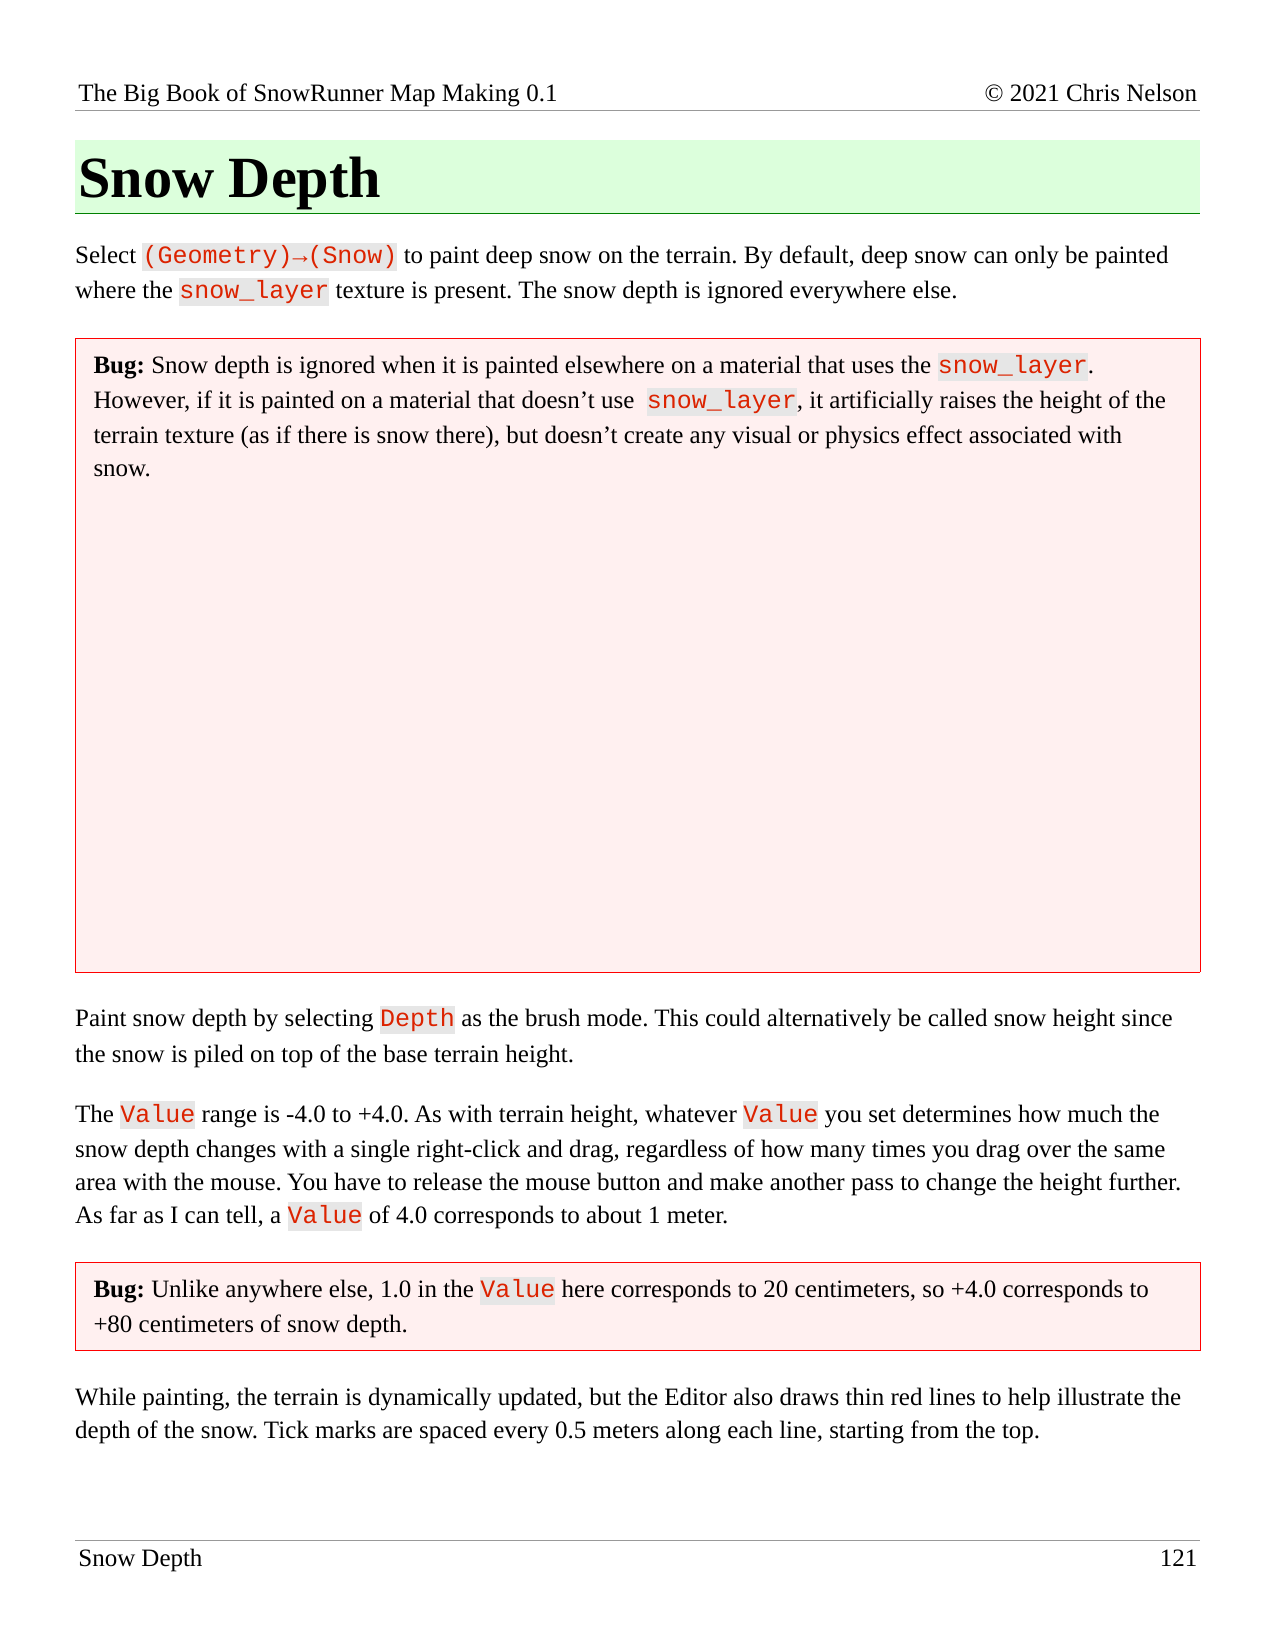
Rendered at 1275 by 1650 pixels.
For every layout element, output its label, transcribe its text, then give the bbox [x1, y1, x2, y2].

text While painting, the terrain is dynamically updated, but the Editor also draws thin red lines to help illustrate the depth of the snow. Tick marks are spaced every 0.5 meters along each line, starting from the top. [75, 1382, 1200, 1444]
list Snow depth is ignored when it is painted elsewhere on a material that uses the snow_layer. However, if it is painted on a material that doesn’t use snow_layer, it artificially raises the height of the terrain texture (as if there is snow there), but doesn’t create any visual or physics effect associated with snow. [76, 339, 1200, 482]
text Select (Geometry)→(Snow) to paint deep snow on the terrain. By default, deep snow can only be painted where the snow_layer texture is present. The snow depth is ignored everywhere else. [75, 240, 1200, 306]
text The Value range is -4.0 to +4.0. As with terrain height, whatever Value you set determines how much the snow depth changes with a single right-click and drag, regardless of how many times you drag over the same area with the mouse. You have to release the mouse button and make another pass to change the height further. As far as I can tell, a Value of 4.0 corresponds to about 1 meter. [75, 1099, 1200, 1231]
text Paint snow depth by selecting Depth as the brush mode. This could alternatively be called snow height since the snow is piled on top of the base terrain height. [75, 1003, 1200, 1067]
subtitle Snow Depth [75, 140, 1200, 213]
list Unlike anywhere else, 1.0 in the Value here corresponds to 20 centimeters, so +4.0 corresponds to +80 centimeters of snow depth. [76, 1263, 1200, 1350]
